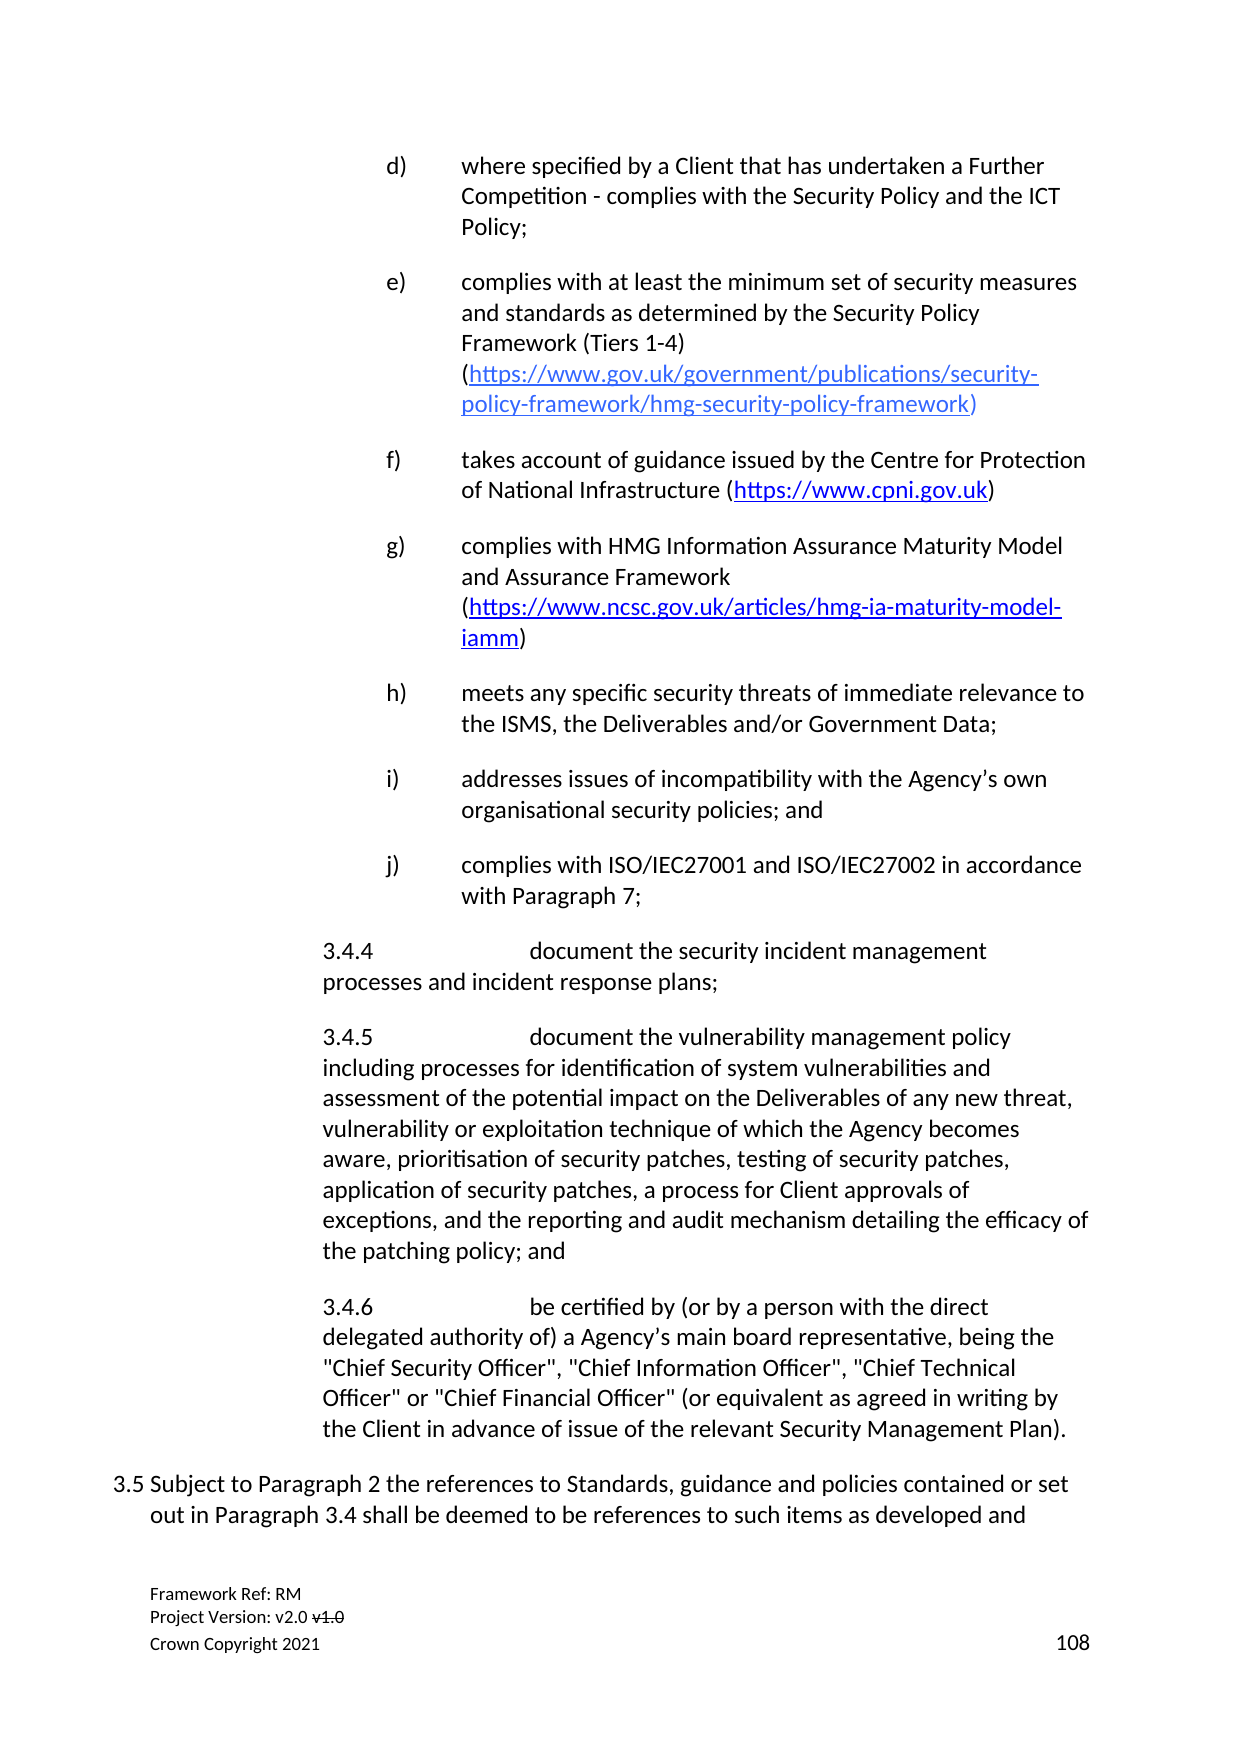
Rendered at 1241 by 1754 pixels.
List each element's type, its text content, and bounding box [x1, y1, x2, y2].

list complies with HMG Information Assurance Maturity Model and Assurance Framework (https://www.ncsc.gov.uk/articles/hmg-ia-maturity-model-iamm) [386, 530, 1090, 652]
list Subject to Paragraph 2 the references to Standards, guidance and policies contained or set out in Paragraph 3.4 shall be deemed to be references to such items as developed and [113, 1468, 1090, 1529]
list document the vulnerability management policy including processes for identification of system vulnerabilities and assessment of the potential impact on the Deliverables of any new threat, vulnerability or exploitation technique of which the Agency becomes aware, prioritisation of security patches, testing of security patches, application of security patches, a process for Client approvals of exceptions, and the reporting and audit mechanism detailing the efficacy of the patching policy; and [322, 1021, 1090, 1266]
list takes account of guidance issued by the Centre for Protection of National Infrastructure (https://www.cpni.gov.uk) [386, 444, 1090, 505]
list complies with at least the minimum set of security measures and standards as determined by the Security Policy Framework (Tiers 1-4) (https://www.gov.uk/government/publications/security-policy-framework/hmg-security-policy-framework) [386, 267, 1090, 419]
list where specified by a Client that has undertaken a Further Competition - complies with the Security Policy and the ICT Policy; [386, 150, 1090, 242]
list addresses issues of incompatibility with the Agency’s own organisational security policies; and [386, 763, 1090, 824]
list document the security incident management processes and incident response plans; [322, 935, 1090, 996]
list be certified by (or by a person with the direct delegated authority of) a Agency’s main board representative, being the "Chief Security Officer", "Chief Information Officer", "Chief Technical Officer" or "Chief Financial Officer" (or equivalent as agreed in writing by the Client in advance of issue of the relevant Security Management Plan). [322, 1291, 1090, 1443]
list meets any specific security threats of immediate relevance to the ISMS, the Deliverables and/or Government Data; [386, 677, 1090, 738]
list complies with ISO/IEC27001 and ISO/IEC27002 in accordance with Paragraph 7; [386, 849, 1090, 910]
